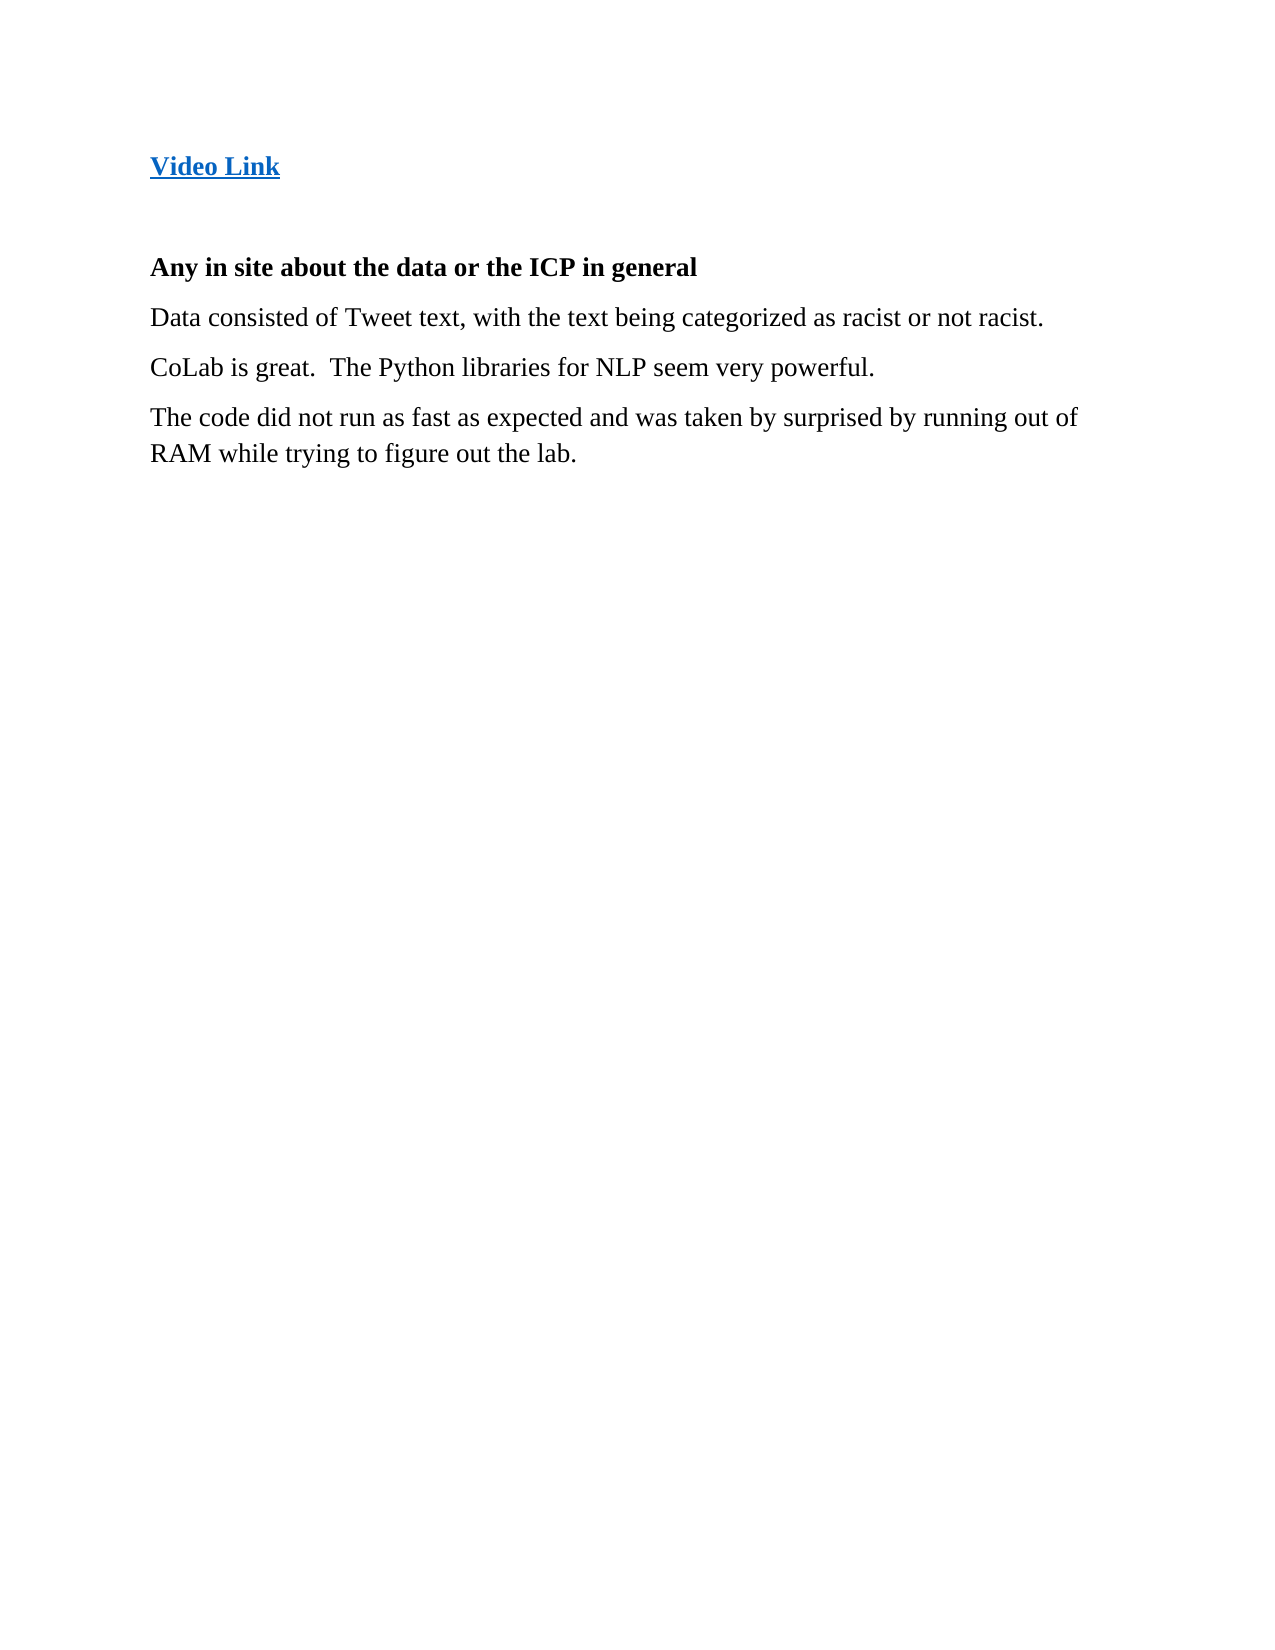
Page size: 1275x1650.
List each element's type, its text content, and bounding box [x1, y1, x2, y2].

text Data consisted of Tweet text, with the text being categorized as racist or not racist. [150, 301, 1125, 332]
text Any in site about the data or the ICP in general [150, 251, 1125, 282]
text The code did not run as fast as expected and was taken by surprised by running out of RAM while trying to figure out the lab. [150, 402, 1125, 468]
text CoLab is great. The Python libraries for NLP seem very powerful. [150, 351, 1125, 382]
text Video Link [150, 150, 1125, 181]
